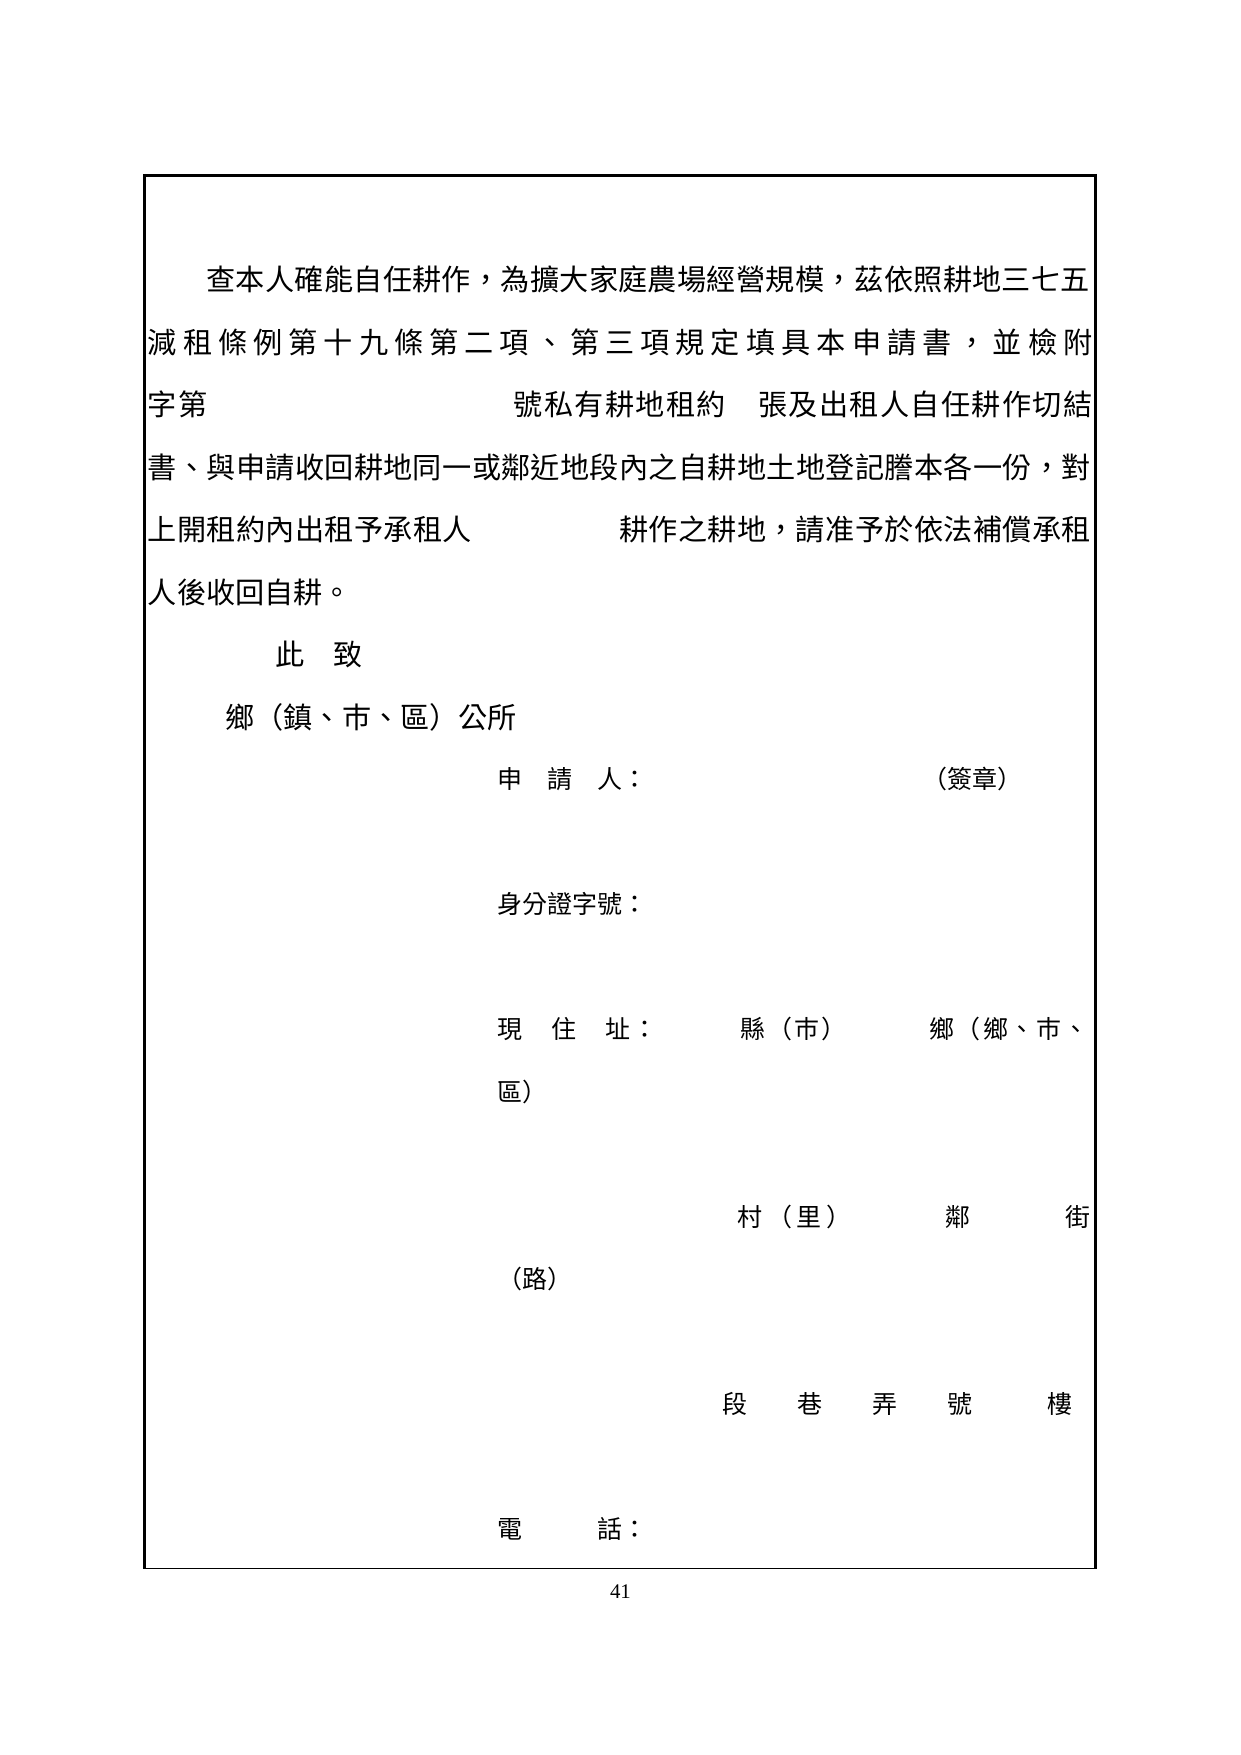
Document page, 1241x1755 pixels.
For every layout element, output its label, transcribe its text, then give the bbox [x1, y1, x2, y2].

table_cell 查本人確能自任耕作，為擴大家庭農場經營規模，茲依照耕地三七五減租條例第十九條第二項、第三項規定填具本申請書，並檢附 字第 號私有耕地租約 張及出租人自任耕作切結書、與申請收回耕地同一或鄰近地段內之自耕地土地登記謄本各一份，對上開租約內出租予承租人 耕作之耕地，請准予於依法補償承租人後收回自耕。 此 致 鄉（鎮、巿、區）公所 申 請 人： （簽章） 身分證字號： 現 住 址： 縣（巿） 鄉（鄉、巿、區） 村（里） 鄰 街（路） 段 巷 弄 號 樓 電 話： [146, 177, 1094, 1568]
